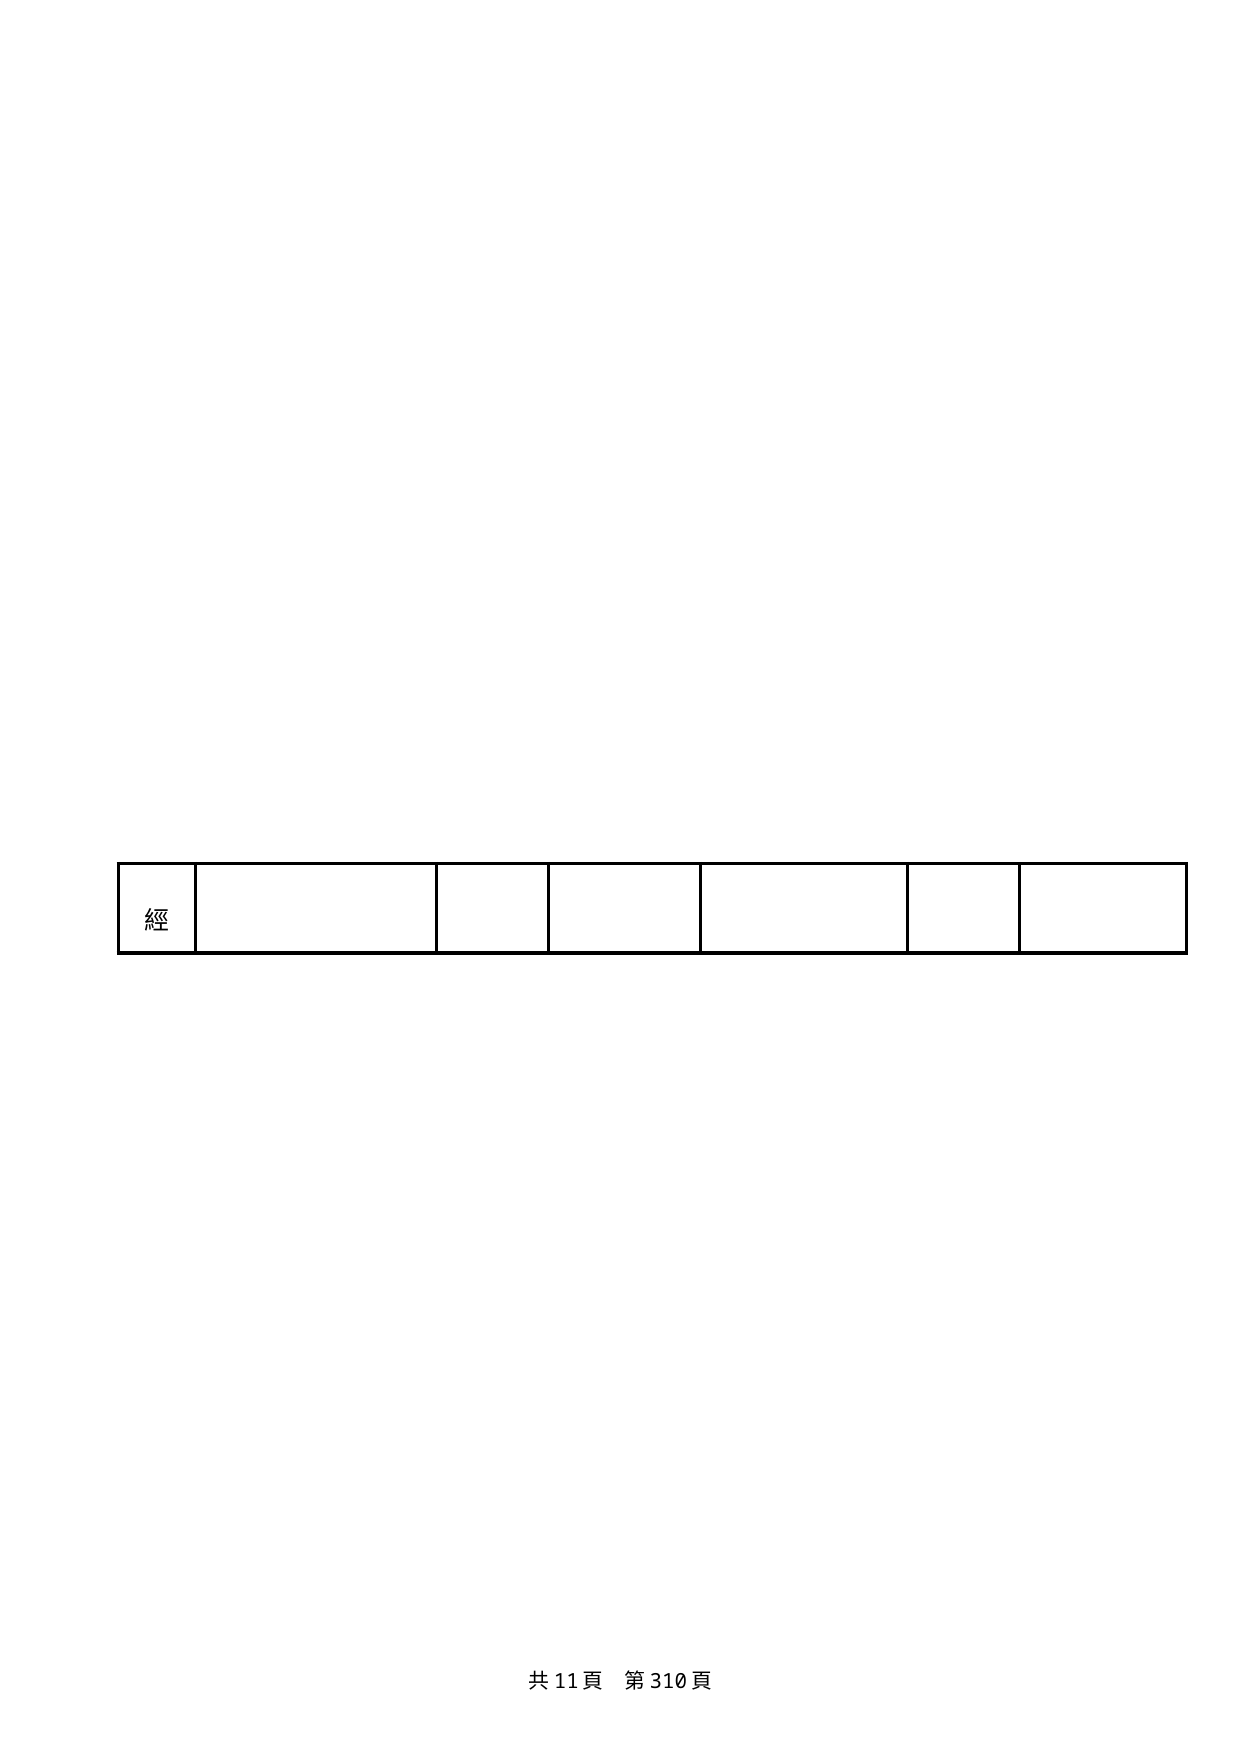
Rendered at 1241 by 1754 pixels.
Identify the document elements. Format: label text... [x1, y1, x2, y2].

table_cell [197, 865, 435, 951]
table_cell [438, 865, 547, 951]
table_cell [909, 865, 1018, 951]
table_cell 經 歷 [120, 865, 194, 951]
table_cell [550, 865, 699, 951]
table_cell [702, 865, 906, 951]
table_cell [1021, 865, 1185, 951]
